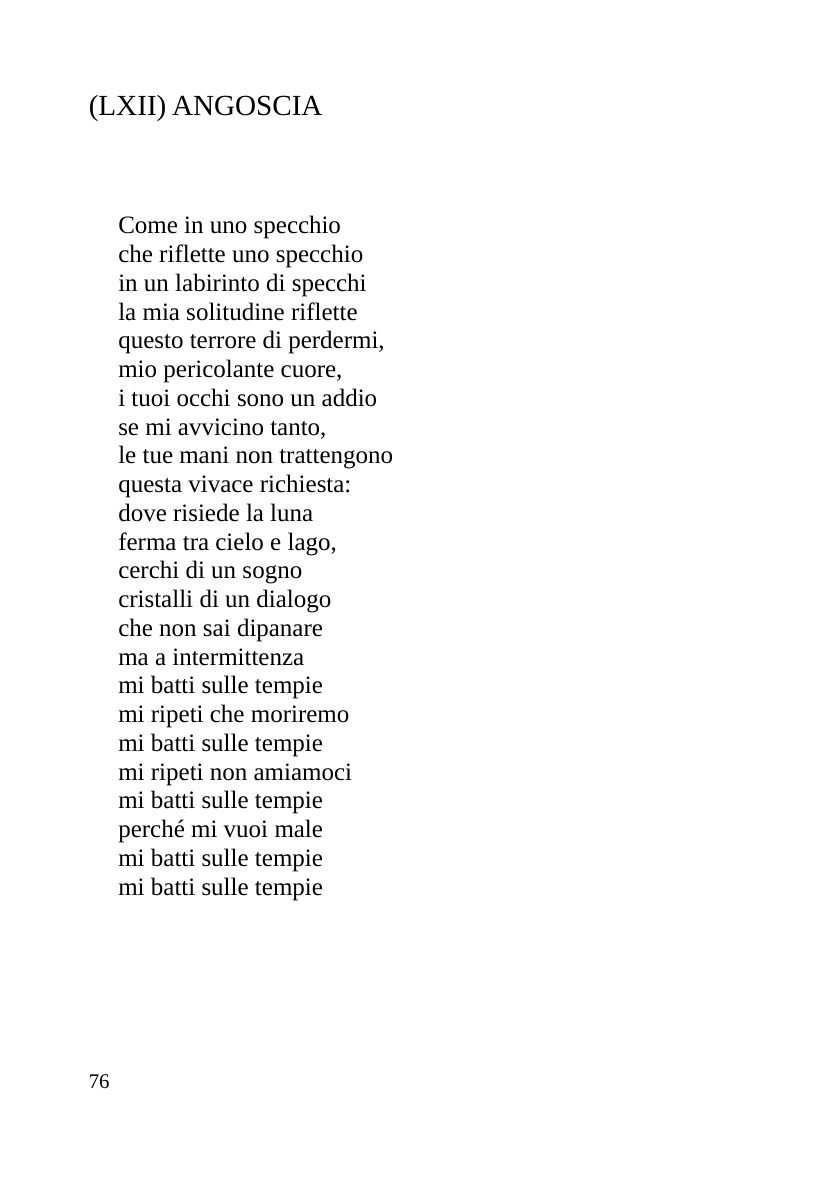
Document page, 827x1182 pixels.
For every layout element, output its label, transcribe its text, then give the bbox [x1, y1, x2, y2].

text questo terrore di perdermi, [118, 326, 738, 354]
text mi batti sulle tempie [118, 872, 738, 901]
text dove risiede la luna [118, 498, 738, 527]
text cristalli di un dialogo [118, 584, 738, 613]
text le tue mani non trattengono [118, 441, 738, 469]
text Come in uno specchio [118, 211, 738, 239]
text la mia solitudine riflette [118, 297, 738, 326]
text mi batti sulle tempie [118, 671, 738, 699]
text ferma tra cielo e lago, [118, 527, 738, 556]
text i tuoi occhi sono un addio [118, 383, 738, 412]
text cerchi di un sogno [118, 556, 738, 584]
text perché mi vuoi male [118, 814, 738, 843]
text mi ripeti che moriremo [118, 699, 738, 728]
text mi batti sulle tempie [118, 728, 738, 757]
text che riflette uno specchio [118, 239, 738, 268]
text questa vivace richiesta: [118, 469, 738, 498]
text se mi avvicino tanto, [118, 412, 738, 441]
text mi batti sulle tempie [118, 843, 738, 872]
subtitle (LXII) ANGOSCIA [88, 88, 738, 122]
text ma a intermittenza [118, 642, 738, 671]
text che non sai dipanare [118, 613, 738, 642]
text in un labirinto di specchi [118, 268, 738, 297]
text mio pericolante cuore, [118, 354, 738, 383]
text mi batti sulle tempie [118, 786, 738, 814]
text mi ripeti non amiamoci [118, 757, 738, 786]
